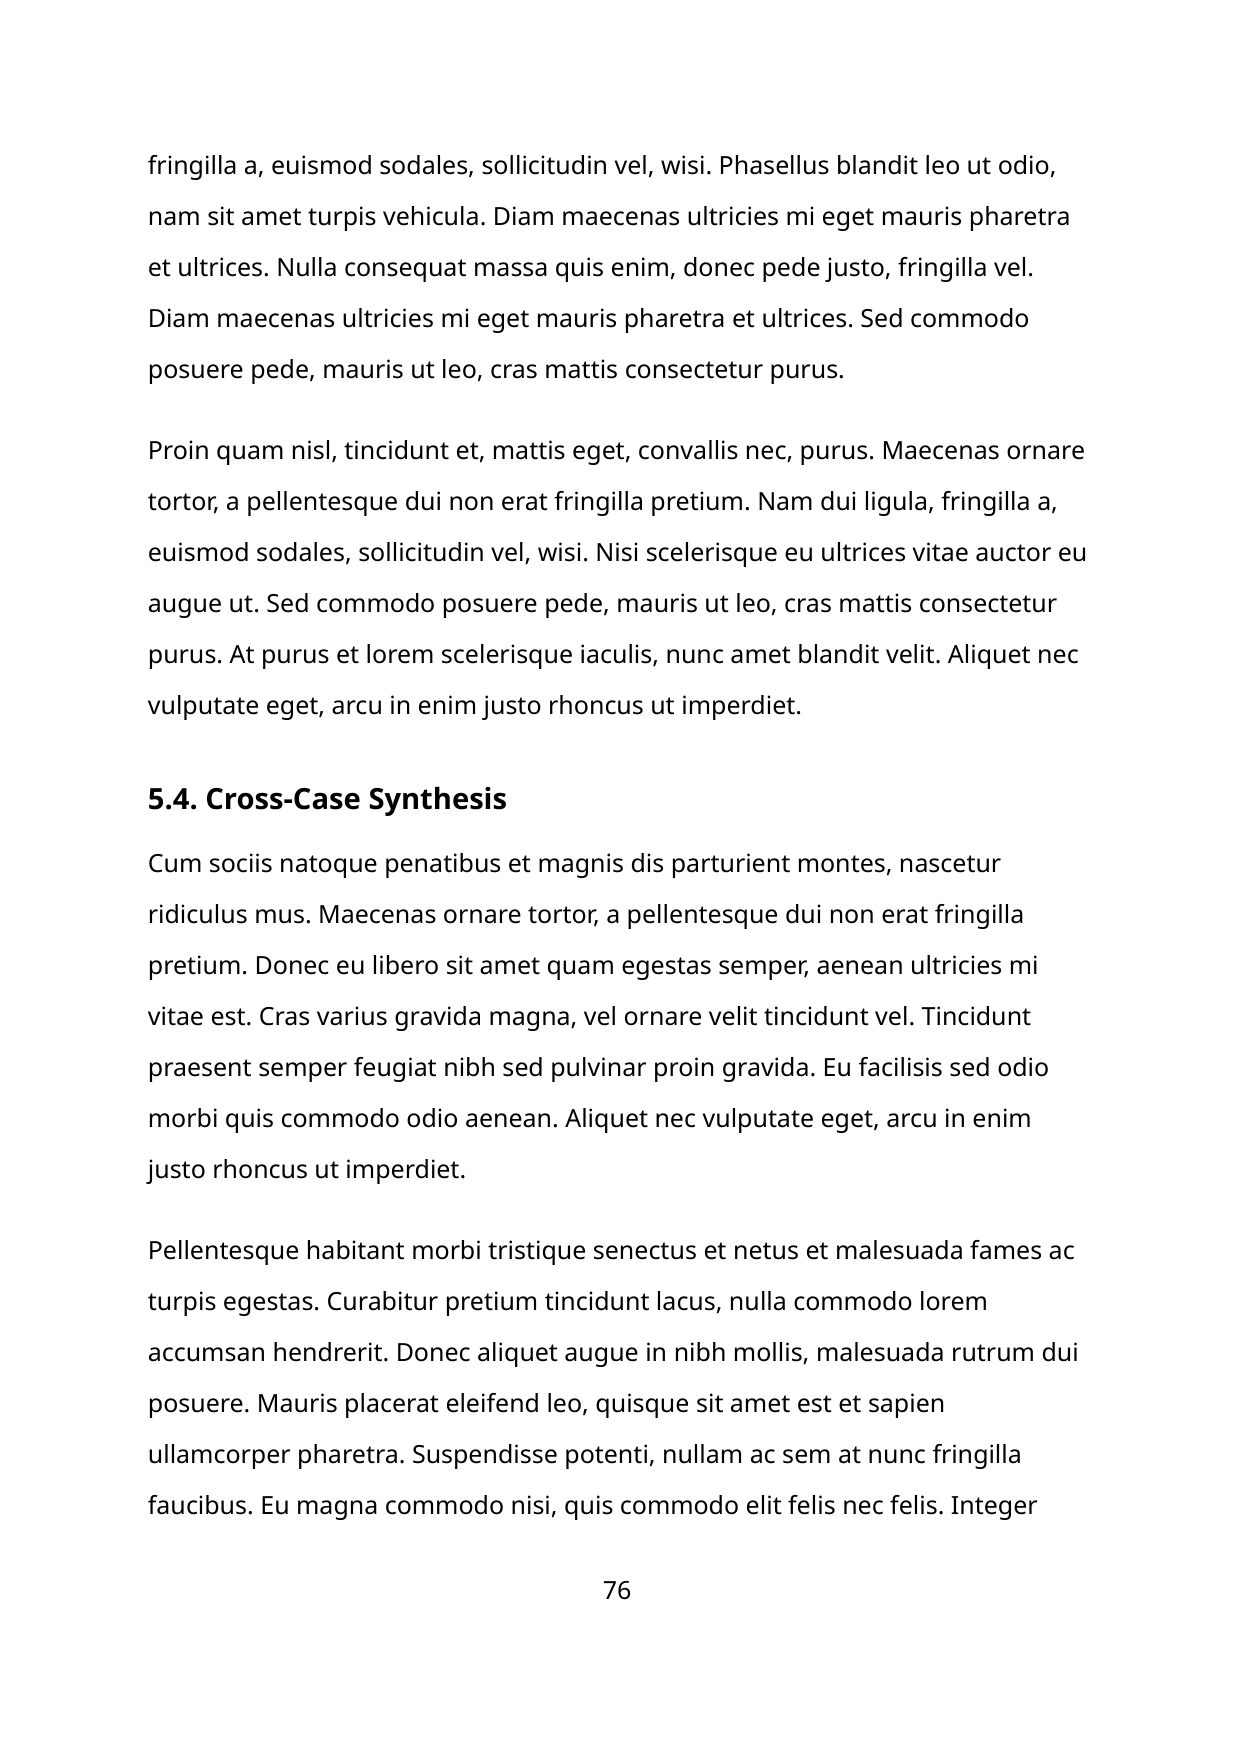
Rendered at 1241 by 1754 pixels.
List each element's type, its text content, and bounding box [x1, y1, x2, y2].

text fringilla a, euismod sodales, sollicitudin vel, wisi. Phasellus blandit leo ut odio, nam sit amet turpis vehicula. Diam maecenas ultricies mi eget mauris pharetra et ultrices. Nulla consequat massa quis enim, donec pede justo, fringilla vel. Diam maecenas ultricies mi eget mauris pharetra et ultrices. Sed commodo posuere pede, mauris ut leo, cras mattis consectetur purus. [148, 148, 1093, 386]
text Cum sociis natoque penatibus et magnis dis parturient montes, nascetur ridiculus mus. Maecenas ornare tortor, a pellentesque dui non erat fringilla pretium. Donec eu libero sit amet quam egestas semper, aenean ultricies mi vitae est. Cras varius gravida magna, vel ornare velit tincidunt vel. Tincidunt praesent semper feugiat nibh sed pulvinar proin gravida. Eu facilisis sed odio morbi quis commodo odio aenean. Aliquet nec vulputate eget, arcu in enim justo rhoncus ut imperdiet. [148, 845, 1093, 1186]
text Proin quam nisl, tincidunt et, mattis eget, convallis nec, purus. Maecenas ornare tortor, a pellentesque dui non erat fringilla pretium. Nam dui ligula, fringilla a, euismod sodales, sollicitudin vel, wisi. Nisi scelerisque eu ultrices vitae auctor eu augue ut. Sed commodo posuere pede, mauris ut leo, cras mattis consectetur purus. At purus et lorem scelerisque iaculis, nunc amet blandit velit. Aliquet nec vulputate eget, arcu in enim justo rhoncus ut imperdiet. [148, 432, 1093, 722]
text Pellentesque habitant morbi tristique senectus et netus et malesuada fames ac turpis egestas. Curabitur pretium tincidunt lacus, nulla commodo lorem accumsan hendrerit. Donec aliquet augue in nibh mollis, malesuada rutrum dui posuere. Mauris placerat eleifend leo, quisque sit amet est et sapien ullamcorper pharetra. Suspendisse potenti, nullam ac sem at nunc fringilla faucibus. Eu magna commodo nisi, quis commodo elit felis nec felis. Integer [148, 1232, 1093, 1522]
subtitle 5.4. Cross-Case Synthesis [148, 778, 1093, 818]
